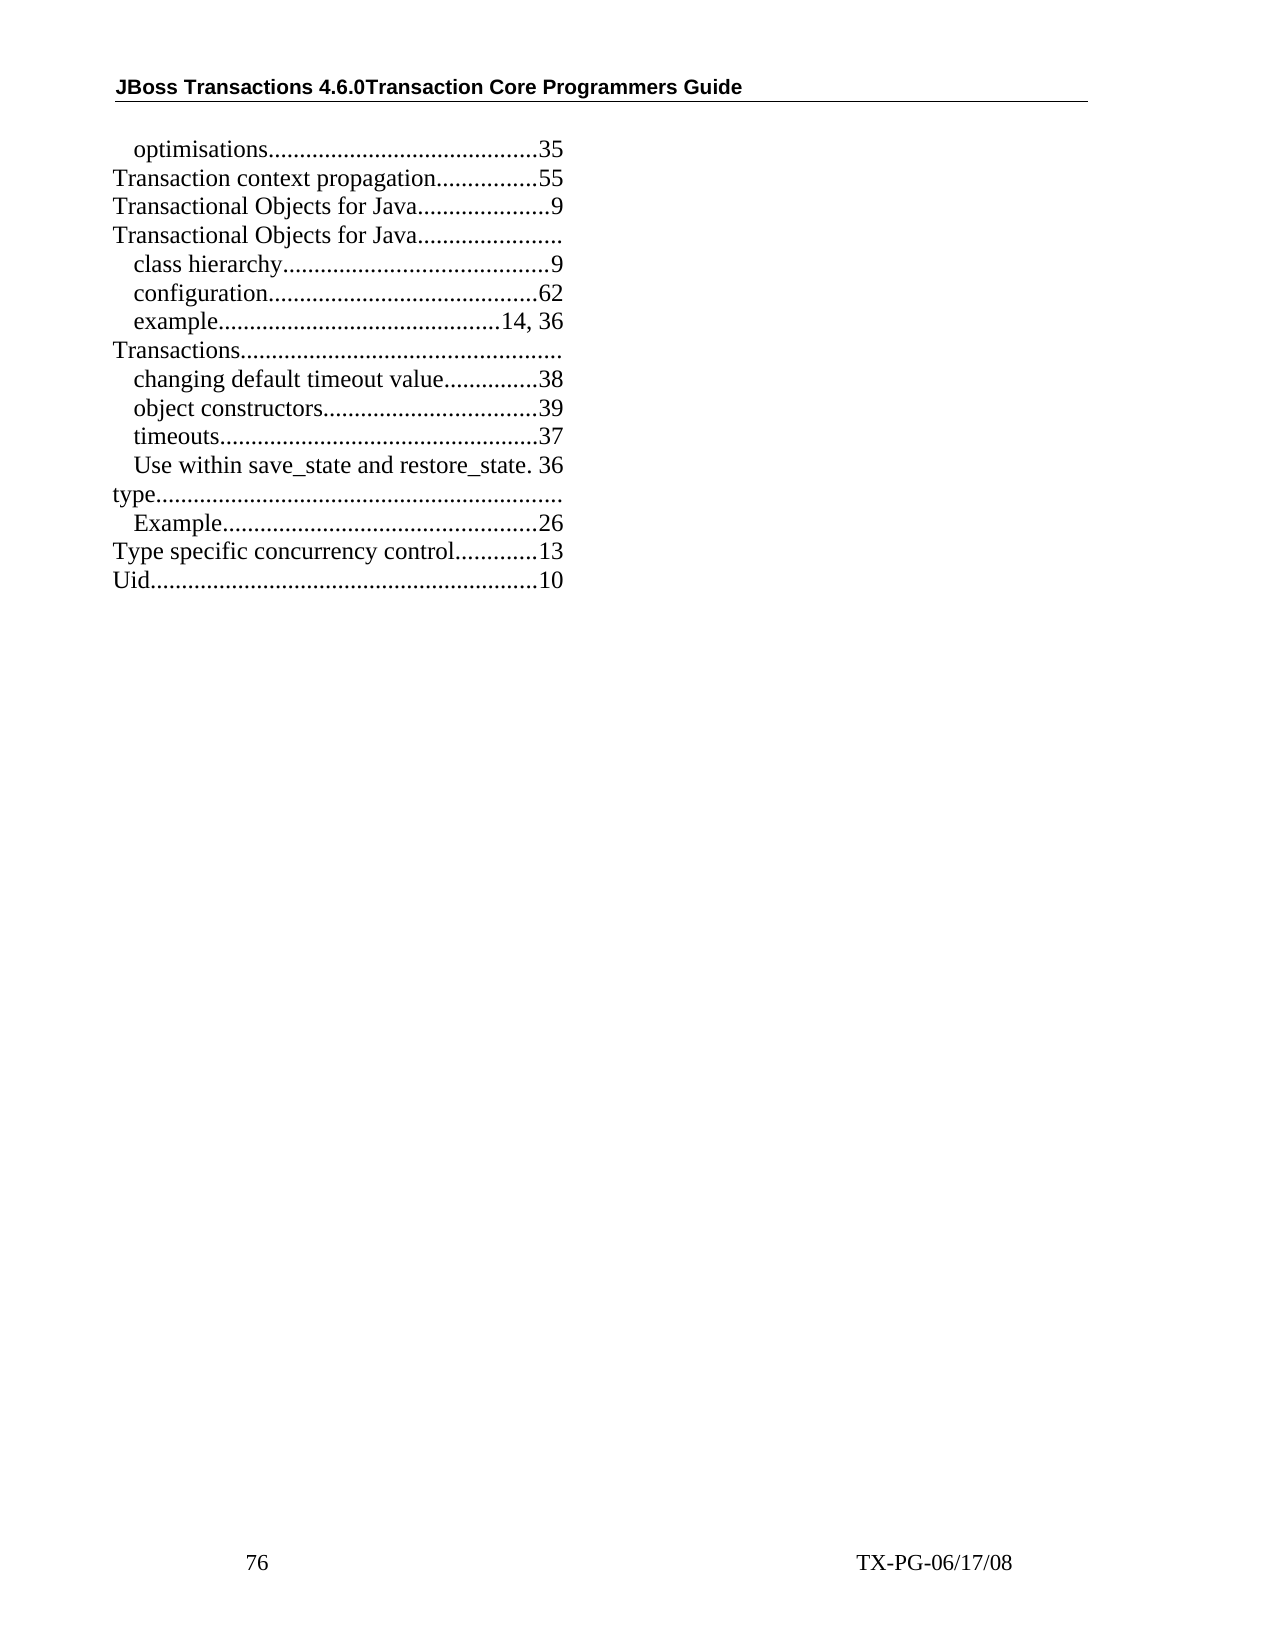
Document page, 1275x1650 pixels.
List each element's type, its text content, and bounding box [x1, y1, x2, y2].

text Example 26 [133, 508, 563, 536]
text optimisations 35 [133, 134, 563, 163]
text type [112, 479, 563, 508]
text timeouts 37 [133, 421, 563, 450]
text Uid 10 [112, 565, 563, 594]
text Transactional Objects for Java [112, 220, 563, 249]
text Transactional Objects for Java 9 [112, 191, 563, 220]
text changing default timeout value 38 [133, 364, 563, 393]
text Use within save_state and restore_state 36 [133, 450, 563, 479]
text object constructors 39 [133, 393, 563, 421]
text configuration 62 [133, 278, 563, 306]
text class hierarchy 9 [133, 249, 563, 278]
text Type specific concurrency control 13 [112, 536, 563, 565]
text example 14, 36 [133, 306, 563, 335]
text Transaction context propagation 55 [112, 163, 563, 191]
text Transactions [112, 335, 563, 364]
